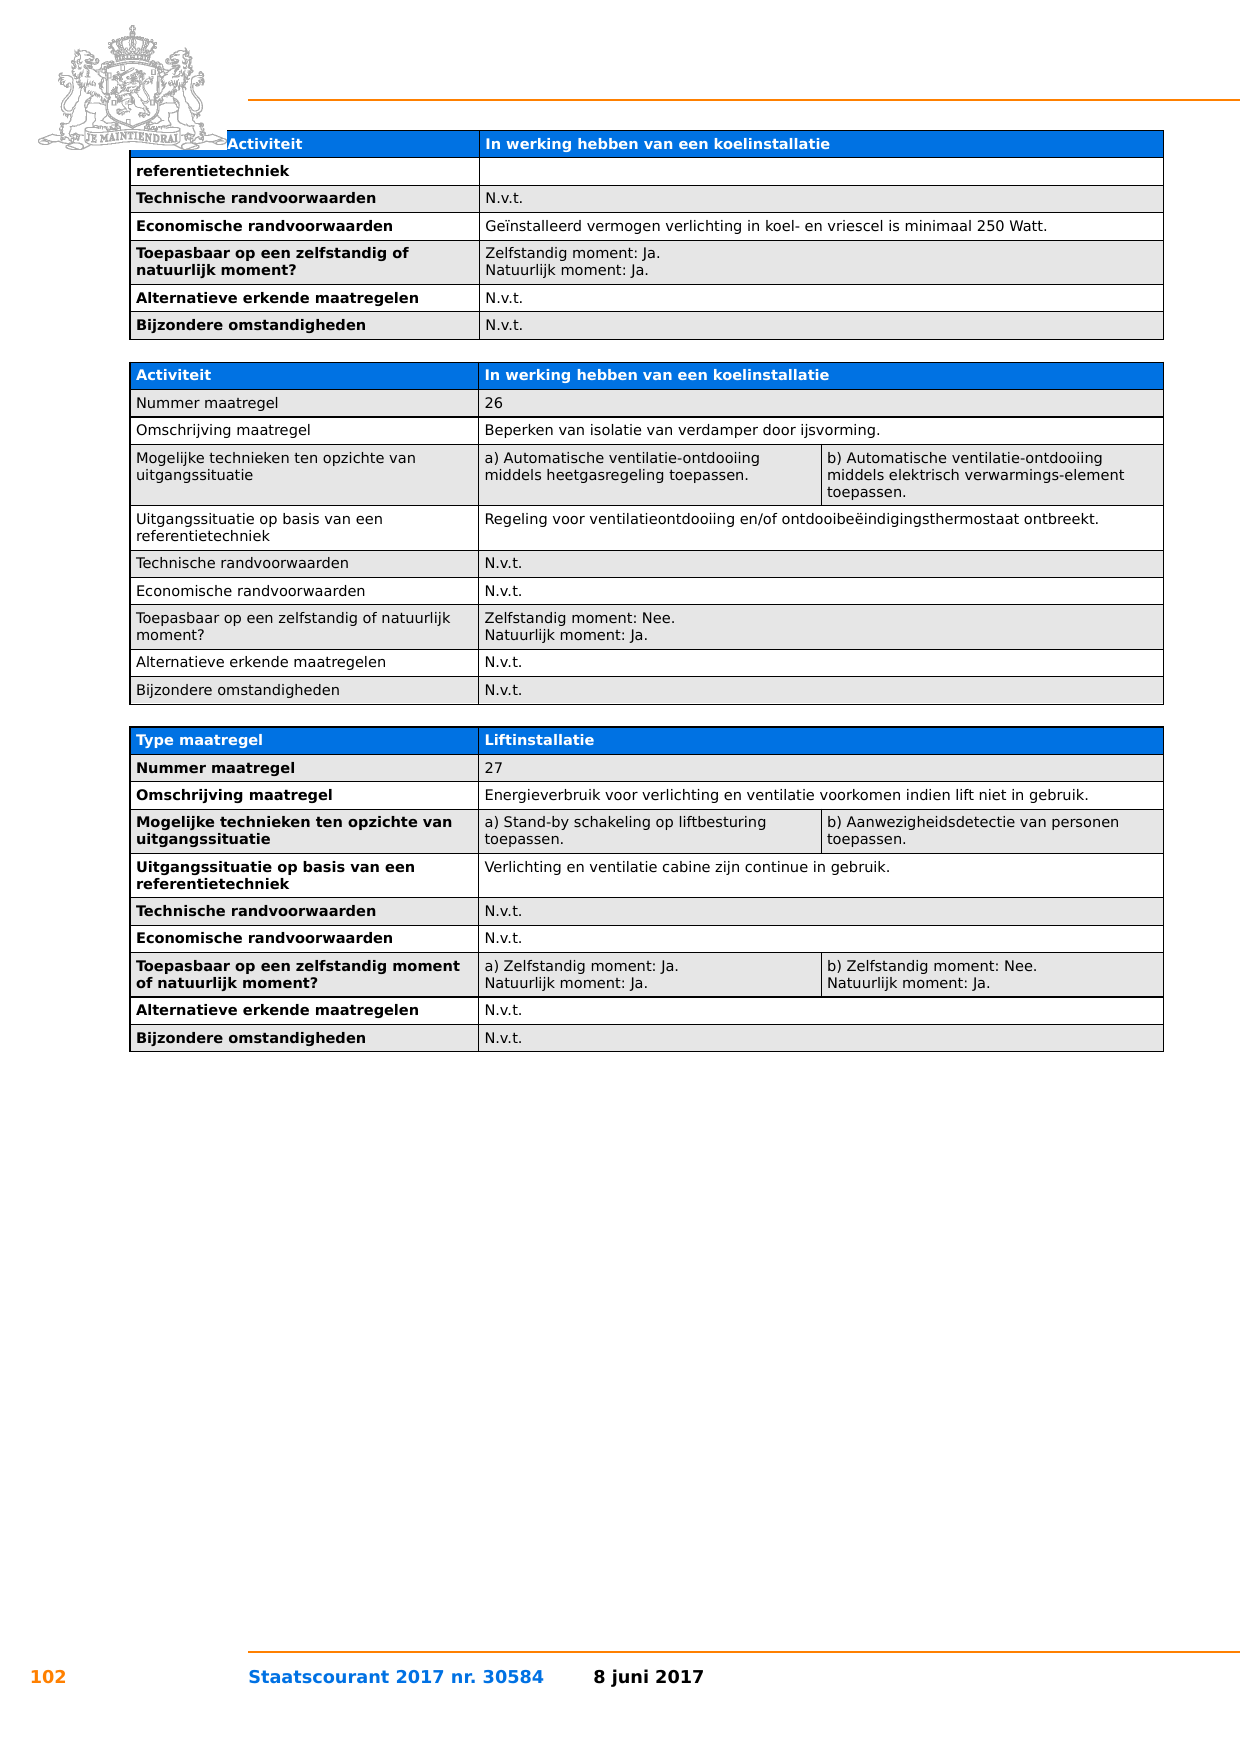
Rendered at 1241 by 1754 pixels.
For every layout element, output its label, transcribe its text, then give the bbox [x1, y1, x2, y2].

table_cell Toepasbaar op een zelfstandig of natuurlijk moment? [131, 241, 479, 284]
table_cell Nummer maatregel [131, 390, 478, 416]
table_cell Technische randvoorwaarden [131, 898, 478, 925]
table_cell [480, 158, 1163, 185]
table_cell N.v.t. [480, 285, 1163, 311]
table_header Liftinstallatie [479, 728, 1163, 754]
table_cell Uitgangssituatie op basis van een referentietechniek [131, 506, 478, 549]
table_cell N.v.t. [479, 998, 1163, 1024]
table_cell b) Aanwezigheidsdetectie van personen toepassen. [822, 810, 1163, 853]
table_cell Beperken van isolatie van verdamper door ijsvorming. [479, 418, 1163, 444]
table_cell Omschrijving maatregel [131, 782, 478, 808]
table_cell a) Zelfstandig moment: Ja. Natuurlijk moment: Ja. [479, 953, 821, 996]
table_cell Omschrijving maatregel [131, 418, 478, 444]
table_header Type maatregel [131, 728, 478, 754]
table_cell Geïnstalleerd vermogen verlichting in koel- en vriescel is minimaal 250 Watt. [480, 213, 1163, 239]
table_cell Toepasbaar op een zelfstandig of natuurlijk moment? [131, 605, 478, 649]
table_cell b) Automatische ventilatie-ontdooiing middels elektrisch verwarmings-element toepassen. [822, 445, 1163, 505]
table_cell Mogelijke technieken ten opzichte van uitgangssituatie [131, 445, 478, 505]
table_cell Alternatieve erkende maatregelen [131, 285, 479, 311]
table_cell Verlichting en ventilatie cabine zijn continue in gebruik. [479, 854, 1163, 897]
table_cell 26 [479, 390, 1163, 416]
table_cell Energieverbruik voor verlichting en ventilatie voorkomen indien lift niet in gebruik. [479, 782, 1163, 808]
table_cell Zelfstandig moment: Nee. Natuurlijk moment: Ja. [479, 605, 1163, 649]
table_header Activiteit [131, 363, 478, 389]
table_cell Zelfstandig moment: Ja. Natuurlijk moment: Ja. [480, 241, 1163, 284]
table_cell 27 [479, 755, 1163, 781]
table_cell a) Stand-by schakeling op liftbesturing toepassen. [479, 810, 821, 853]
table_cell N.v.t. [479, 926, 1163, 952]
picture [38, 25, 227, 150]
table_cell b) Zelfstandig moment: Nee. Natuurlijk moment: Ja. [822, 953, 1163, 996]
table_cell Economische randvoorwaarden [131, 926, 478, 952]
table_cell N.v.t. [479, 650, 1163, 676]
table_cell N.v.t. [479, 578, 1163, 604]
table_cell Economische randvoorwaarden [131, 578, 478, 604]
table_cell a) Automatische ventilatie-ontdooiing middels heetgasregeling toepassen. [479, 445, 821, 505]
table_cell N.v.t. [479, 677, 1163, 703]
table_cell Uitgangssituatie op basis van een referentietechniek [131, 854, 478, 897]
table_cell Bijzondere omstandigheden [131, 312, 479, 339]
table_cell referentietechniek [131, 158, 479, 185]
table_header In werking hebben van een koelinstallatie [480, 131, 1163, 157]
table_cell Bijzondere omstandigheden [131, 677, 478, 703]
table_cell Nummer maatregel [131, 755, 478, 781]
table_cell N.v.t. [479, 551, 1163, 577]
table_cell N.v.t. [480, 312, 1163, 339]
table_cell Technische randvoorwaarden [131, 186, 479, 212]
table_cell N.v.t. [480, 186, 1163, 212]
table_cell Bijzondere omstandigheden [131, 1025, 478, 1051]
table_cell Technische randvoorwaarden [131, 551, 478, 577]
table_cell Toepasbaar op een zelfstandig moment of natuurlijk moment? [131, 953, 478, 996]
table_header Activiteit [131, 131, 479, 157]
table_cell Mogelijke technieken ten opzichte van uitgangssituatie [131, 810, 478, 853]
table_cell N.v.t. [479, 898, 1163, 925]
table_cell Regeling voor ventilatieontdooiing en/of ontdooibeëindigingsthermostaat ontbreekt. [479, 506, 1163, 549]
table_cell N.v.t. [479, 1025, 1163, 1051]
table_cell Alternatieve erkende maatregelen [131, 998, 478, 1024]
table_header In werking hebben van een koelinstallatie [479, 363, 1163, 389]
table_cell Economische randvoorwaarden [131, 213, 479, 239]
table_cell Alternatieve erkende maatregelen [131, 650, 478, 676]
